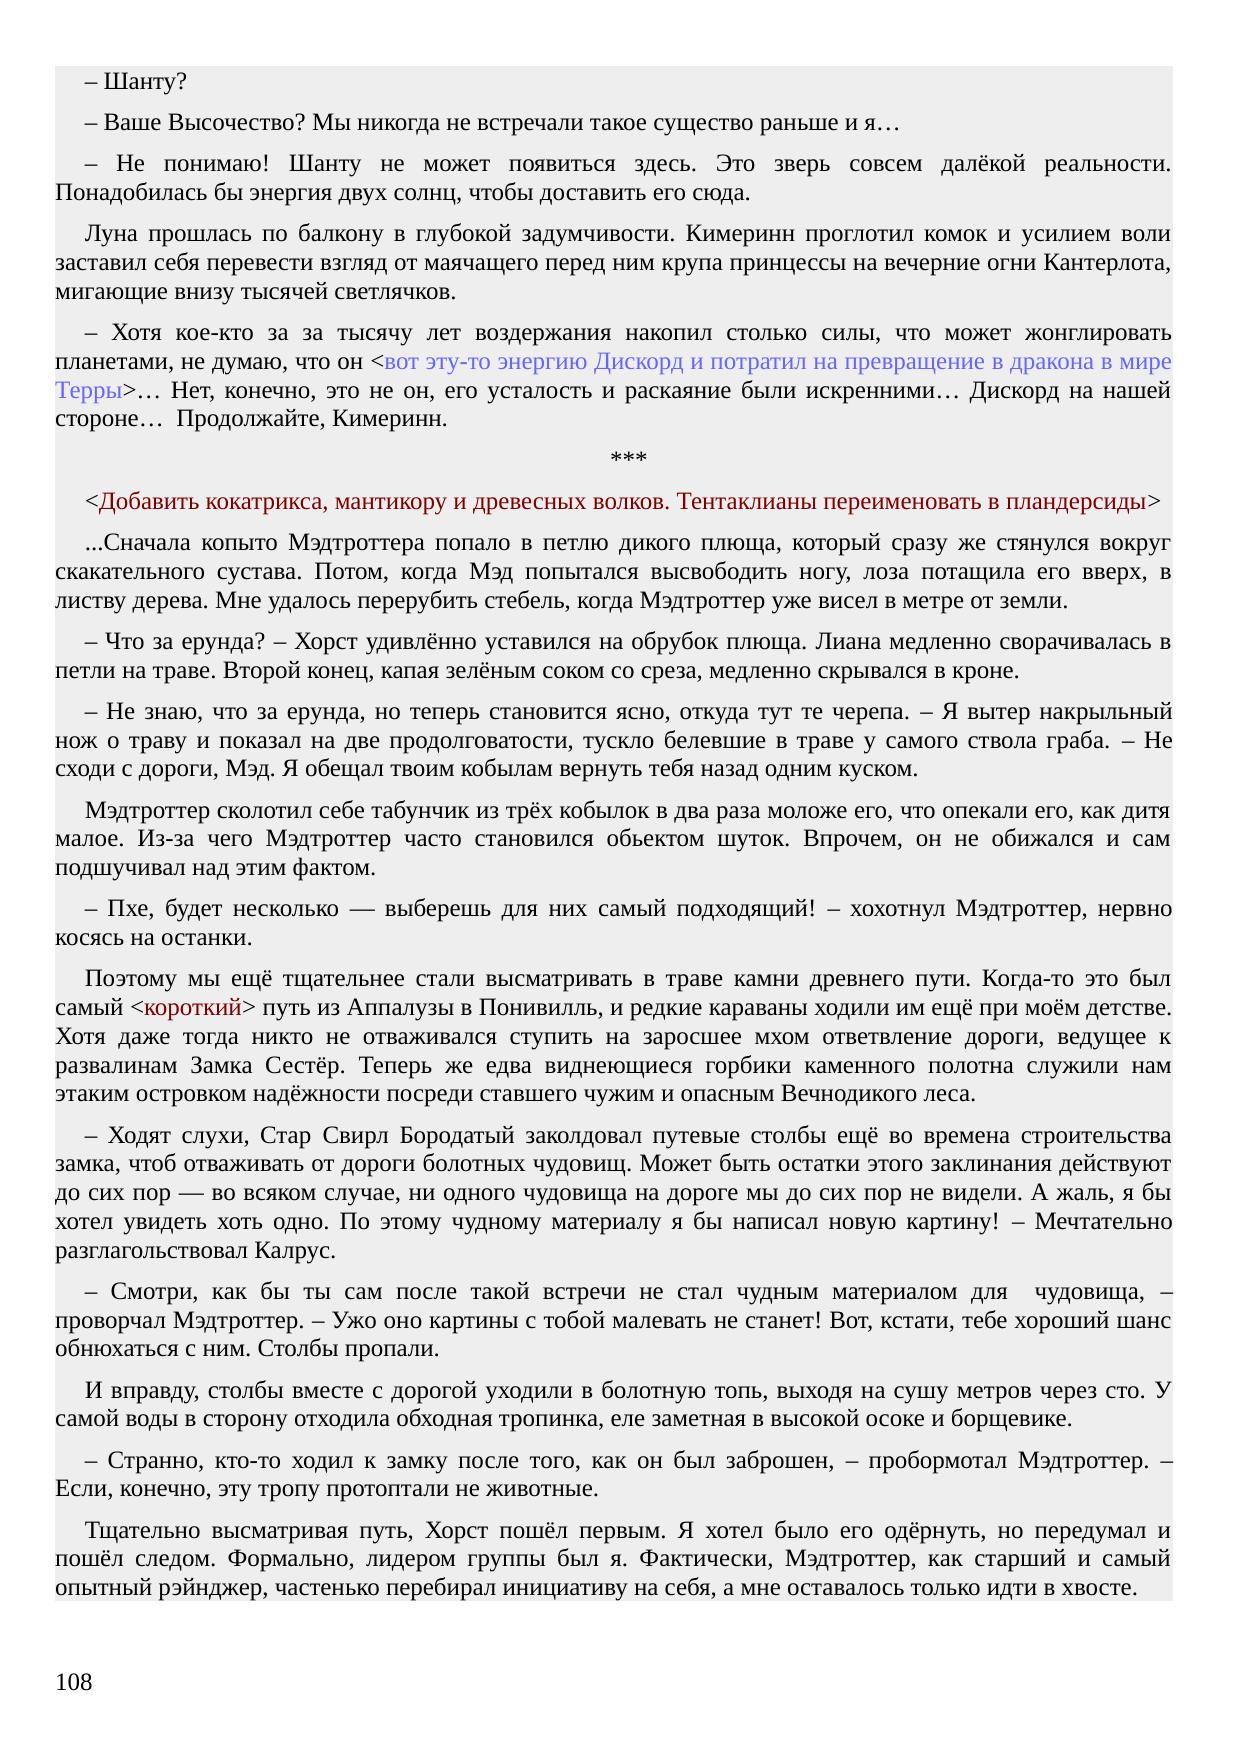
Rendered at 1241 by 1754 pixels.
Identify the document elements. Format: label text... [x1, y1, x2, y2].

text – Хотя кое-кто за за тысячу лет воздержания накопил столько силы, что может жонглировать планетами, не думаю, что он <вот эту-то энергию Дискорд и потратил на превращение в дракона в мире Терры>… Нет, конечно, это не он, его усталость и раскаяние были искренними… Дискорд на нашей стороне… Продолжайте, Кимеринн. [55, 317, 1173, 432]
text *** [55, 445, 1173, 473]
text <Добавить кокатрикса, мантикору и древесных волков. Тентаклианы переименовать в пландерсиды> [55, 486, 1173, 515]
text Мэдтроттер сколотил себе табунчик из трёх кобылок в два раза моложе его, что опекали его, как дитя малое. Из-за чего Мэдтроттер часто становился обьектом шуток. Впрочем, он не обижался и сам подшучивал над этим фактом. [55, 795, 1173, 881]
text И вправду, столбы вместе с дорогой уходили в болотную топь, выходя на сушу метров через сто. У самой воды в сторону отходила обходная тропинка, еле заметная в высокой осоке и борщевике. [55, 1375, 1173, 1432]
text – Странно, кто-то ходил к замку после того, как он был заброшен, – пробормотал Мэдтроттер. – Если, конечно, эту тропу протоптали не животные. [55, 1445, 1173, 1502]
text – Ходят слухи, Стар Cвирл Бородатый заколдовал путевые столбы ещё во времена строительства замка, чтоб отваживать от дороги болотных чудовищ. Может быть остатки этого заклинания действуют до сих пор — во всяком случае, ни одного чудовища на дороге мы до сих пор не видели. А жаль, я бы хотел увидеть хоть одно. По этому чудному материалу я бы написал новую картину! – Мечтательно разглагольствовал Калрус. [55, 1120, 1173, 1263]
text Поэтому мы ещё тщательнее стали высматривать в траве камни древнего пути. Когда-то это был самый <короткий> путь из Аппалузы в Понивилль, и редкие караваны ходили им ещё при моём детстве. Хотя даже тогда никто не отваживался ступить на заросшее мхом ответвление дороги, ведущее к развалинам Замка Сестёр. Теперь же едва виднеющиеся горбики каменного полотна служили нам этаким островком надёжности посреди ставшего чужим и опасным Вечнодикого леса. [55, 963, 1173, 1107]
text – Не знаю, что за ерунда, но теперь становится ясно, откуда тут те черепа. – Я вытер накрыльный нож о траву и показал на две продолговатости, тускло белевшие в траве у самого ствола граба. – Не сходи с дороги, Мэд. Я обещал твоим кобылам вернуть тебя назад одним куском. [55, 696, 1173, 782]
text – Шанту? [55, 66, 1173, 95]
text – Смотри, как бы ты сам после такой встречи не стал чудным материалом для чудовища, – проворчал Мэдтроттер. – Ужо оно картины с тобой малевать не станет! Вот, кстати, тебе хороший шанс обнюхаться с ним. Столбы пропали. [55, 1276, 1173, 1362]
text Тщательно высматривая путь, Хорст пошёл первым. Я хотел было его одёрнуть, но передумал и пошёл следом. Формально, лидером группы был я. Фактически, Мэдтроттер, как старший и самый опытный рэйнджер, частенько перебирал инициативу на себя, а мне оставалось только идти в хвосте. [55, 1515, 1173, 1601]
text – Ваше Высочество? Мы никогда не встречали такое существо раньше и я… [55, 107, 1173, 136]
text – Не понимаю! Шанту не может появиться здесь. Это зверь совсем далёкой реальности. Понадобилась бы энергия двух солнц, чтобы доставить его сюда. [55, 148, 1173, 206]
text – Что за ерунда? – Хорст удивлённо уставился на обрубок плюща. Лиана медленно сворачивалась в петли на траве. Второй конец, капая зелёным соком со среза, медленно скрывался в кроне. [55, 626, 1173, 683]
text – Пхе, будет несколько — выберешь для них самый подходящий! – хохотнул Мэдтроттер, нервно косясь на останки. [55, 893, 1173, 951]
text ...Сначала копыто Мэдтроттера попало в петлю дикого плюща, который сразу же стянулся вокруг скакательного сустава. Потом, когда Мэд попытался высвободить ногу, лоза потащила его вверх, в листву дерева. Мне удалось перерубить стебель, когда Мэдтроттер уже висел в метре от земли. [55, 527, 1173, 613]
text Луна прошлась по балкону в глубокой задумчивости. Кимеринн проглотил комок и усилием воли заставил себя перевести взгляд от маячащего перед ним крупа принцессы на вечерние огни Кантерлота, мигающие внизу тысячей светлячков. [55, 218, 1173, 305]
